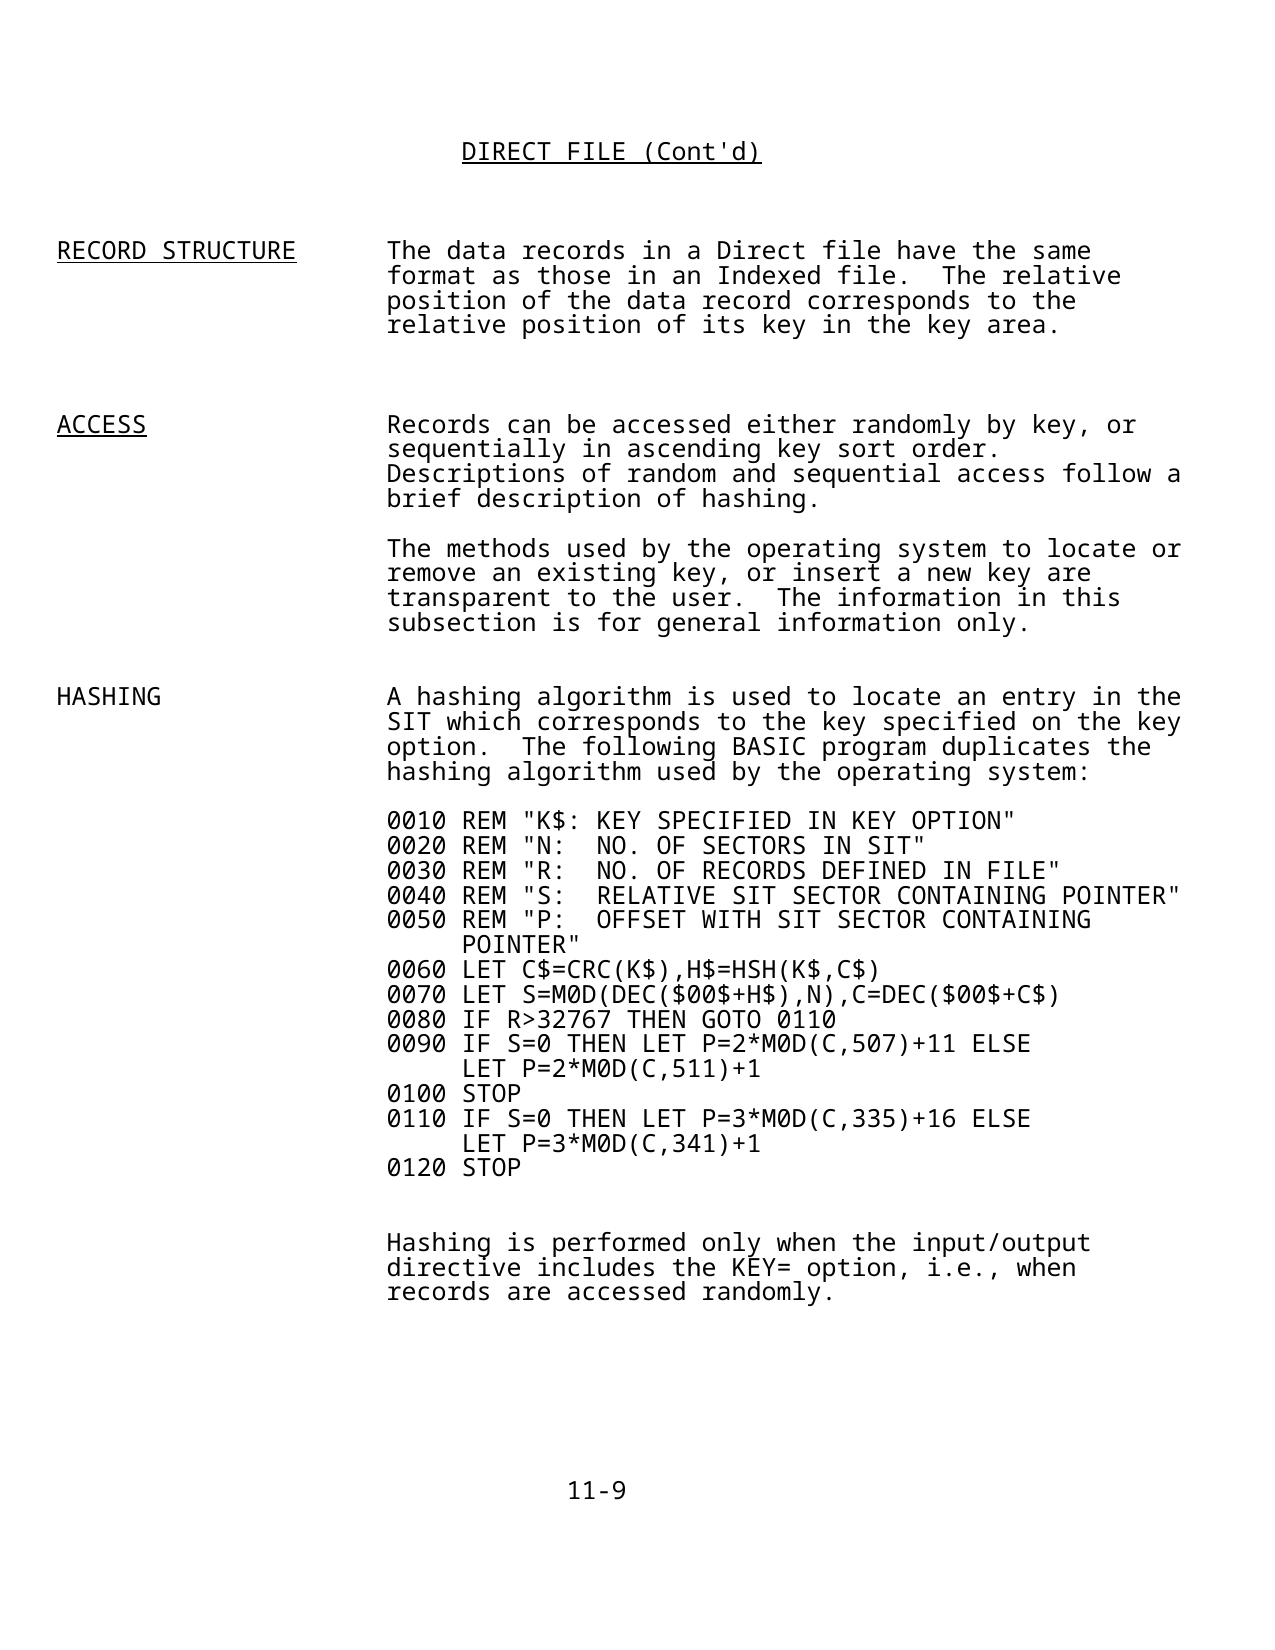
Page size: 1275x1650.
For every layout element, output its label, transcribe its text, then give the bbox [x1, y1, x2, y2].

text 0090 IF S=0 THEN LET P=2*M0D(C,507)+11 ELSE [41, 1033, 1234, 1058]
text 0100 STOP [41, 1083, 1234, 1107]
text directive includes the KEY= option, i.e., when [41, 1256, 1234, 1281]
text records are accessed randomly. [41, 1281, 1234, 1306]
text 0050 REM "P: OFFSET WITH SIT SECTOR CONTAINING [41, 909, 1234, 934]
text 0120 STOP [41, 1157, 1234, 1182]
text Descriptions of random and sequential access follow a [41, 463, 1234, 488]
text 0070 LET S=M0D(DEC($00$+H$),N),C=DEC($00$+C$) [41, 983, 1234, 1008]
text format as those in an Indexed file. The relative [41, 264, 1234, 289]
text RECORD STRUCTURE The data records in a Direct file have the same [41, 240, 1234, 264]
text transparent to the user. The information in this [41, 587, 1234, 612]
text brief description of hashing. [41, 488, 1234, 512]
text remove an existing key, or insert a new key are [41, 562, 1234, 587]
text HASHING A hashing algorithm is used to locate an entry in the [41, 686, 1234, 711]
text POINTER" [41, 934, 1234, 959]
text 0030 REM "R: NO. OF RECORDS DEFINED IN FILE" [41, 859, 1234, 884]
text The methods used by the operating system to locate or [41, 537, 1234, 562]
text hashing algorithm used by the operating system: [41, 760, 1234, 785]
text subsection is for general information only. [41, 612, 1234, 636]
text 0010 REM "K$: KEY SPECIFIED IN KEY OPTION" [41, 810, 1234, 835]
text ACCESS Records can be accessed either randomly by key, or [41, 413, 1234, 438]
text 0020 REM "N: NO. OF SECTORS IN SIT" [41, 835, 1234, 859]
text 0080 IF R>32767 THEN GOTO 0110 [41, 1008, 1234, 1033]
text 0110 IF S=0 THEN LET P=3*M0D(C,335)+16 ELSE [41, 1107, 1234, 1132]
text option. The following BASIC program duplicates the [41, 736, 1234, 760]
text relative position of its key in the key area. [41, 314, 1234, 339]
text sequentially in ascending key sort order. [41, 438, 1234, 463]
text 0040 REM "S: RELATIVE SIT SECTOR CONTAINING POINTER" [41, 884, 1234, 909]
text position of the data record corresponds to the [41, 289, 1234, 314]
text LET P=3*M0D(C,341)+1 [41, 1132, 1234, 1157]
text Hashing is performed only when the input/output [41, 1231, 1234, 1256]
text DIRECT FILE (Cont'd) [41, 141, 1234, 165]
text SIT which corresponds to the key specified on the key [41, 711, 1234, 736]
text 0060 LET C$=CRC(K$),H$=HSH(K$,C$) [41, 959, 1234, 983]
text LET P=2*M0D(C,511)+1 [41, 1058, 1234, 1083]
text 11-9 [41, 1479, 1234, 1504]
